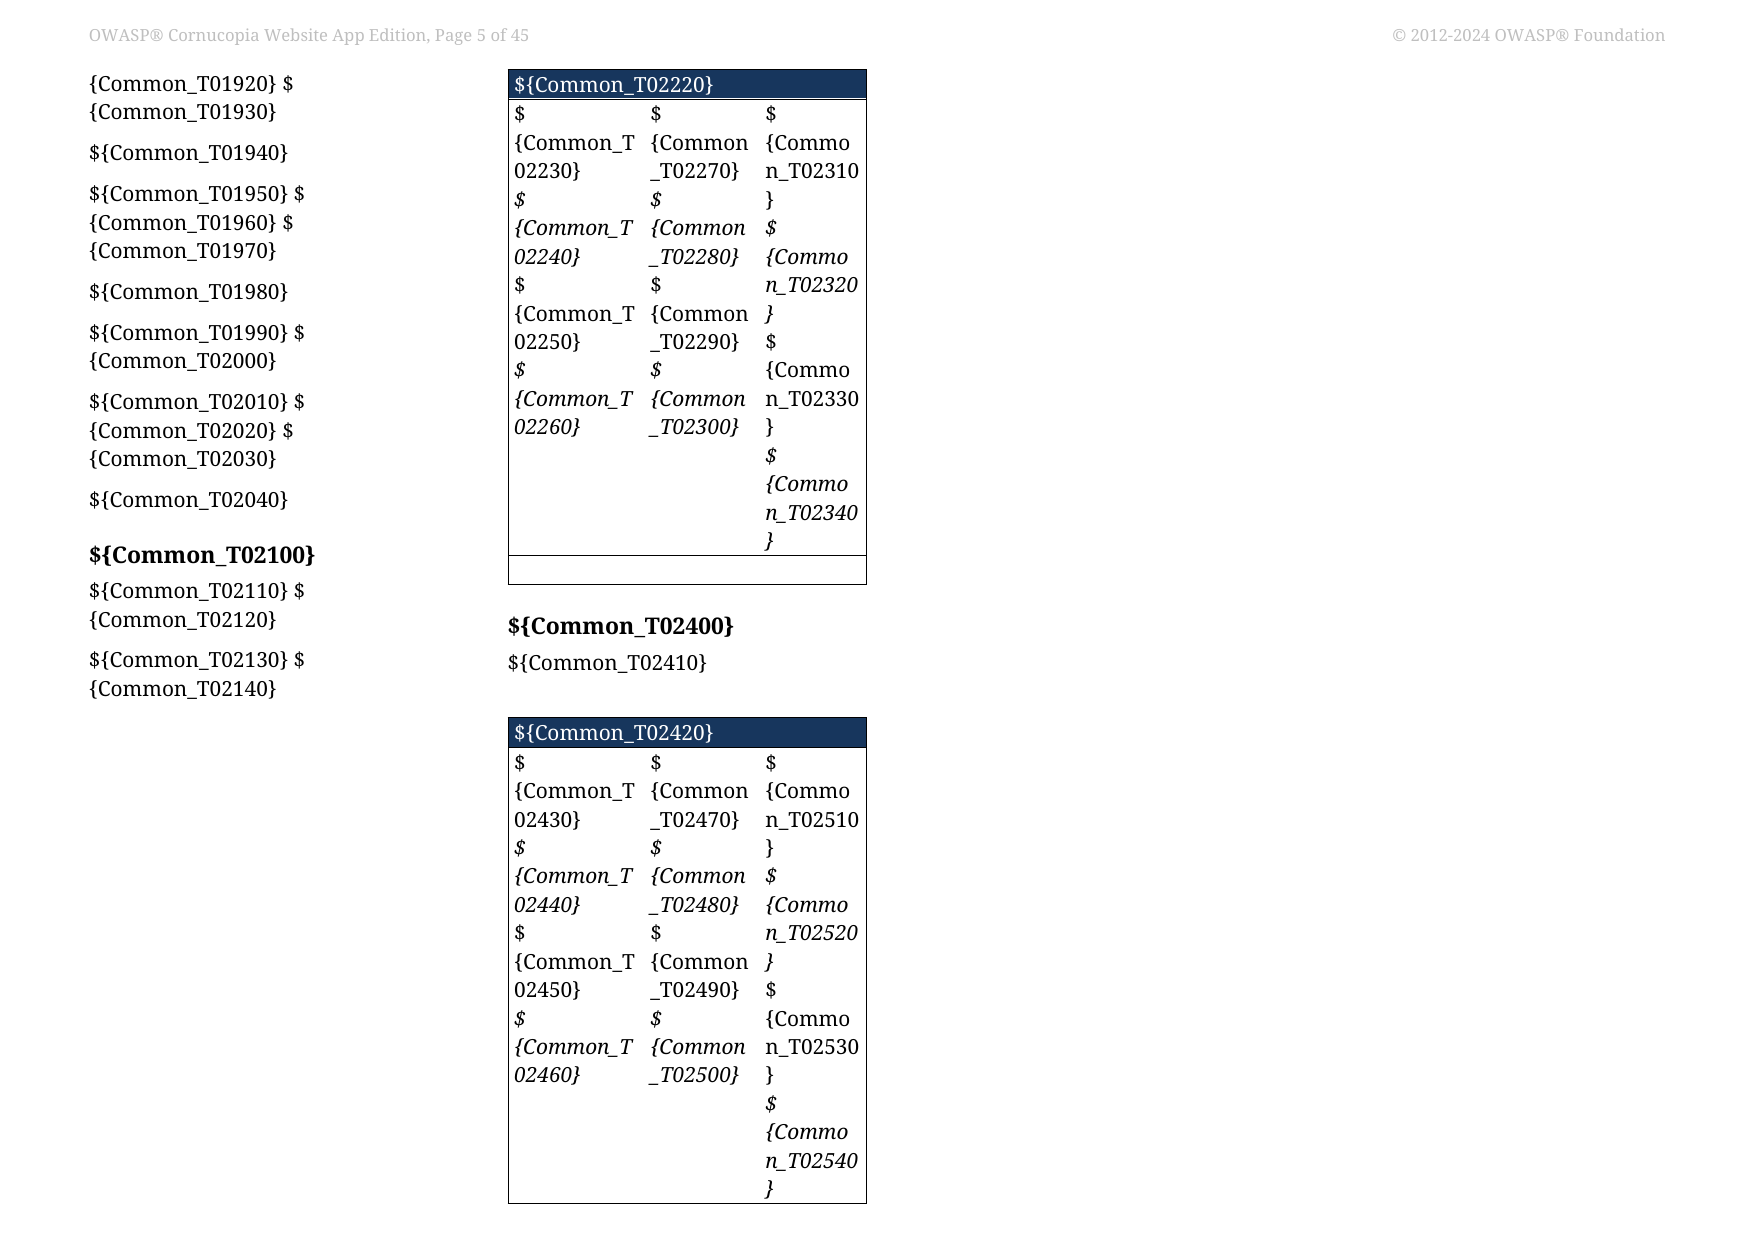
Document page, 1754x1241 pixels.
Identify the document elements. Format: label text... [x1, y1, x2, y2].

table_cell ${Common_T02510} ${Common_T02520} ${Common_T02530} ${Common_T02540} [759, 748, 866, 1203]
table_cell ${Common_T02230} ${Common_T02240} ${Common_T02250} ${Common_T02260} [509, 100, 644, 554]
table_cell {Common_T01920} ${Common_T01930} ${Common_T01940} ${Common_T01950} ${Common_T01960} ${Common_T01970} ${Common_T01980} ${Common_T01990} ${Common_T02000} ${Common_T02010} ${Common_T02020} ${Common_T02030} ${Common_T02040} ${Common_T02100} ${Common_T02110} ${Common_T02120} ${Common_T02130} ${Common_T02140} [78, 69, 466, 1204]
table_cell ${Common_T02270} ${Common_T02280} ${Common_T02290} ${Common_T02300} [644, 100, 759, 554]
table_cell ${Common_T02470} ${Common_T02480} ${Common_T02490} ${Common_T02500} [644, 748, 759, 1203]
table_cell ${Common_T02430} ${Common_T02440} ${Common_T02450} ${Common_T02460} [509, 748, 644, 1203]
table_cell [509, 556, 644, 584]
table_cell ${Common_T02310} ${Common_T02320} ${Common_T02330} ${Common_T02340} [759, 100, 866, 554]
table_cell [644, 556, 759, 584]
table_cell [759, 556, 866, 584]
table_cell ${Common_T02400} ${Common_T02410} [496, 69, 877, 1204]
table_cell [466, 69, 496, 1204]
table_header ${Common_T02220} [509, 70, 866, 98]
table_header ${Common_T02420} [509, 718, 866, 747]
